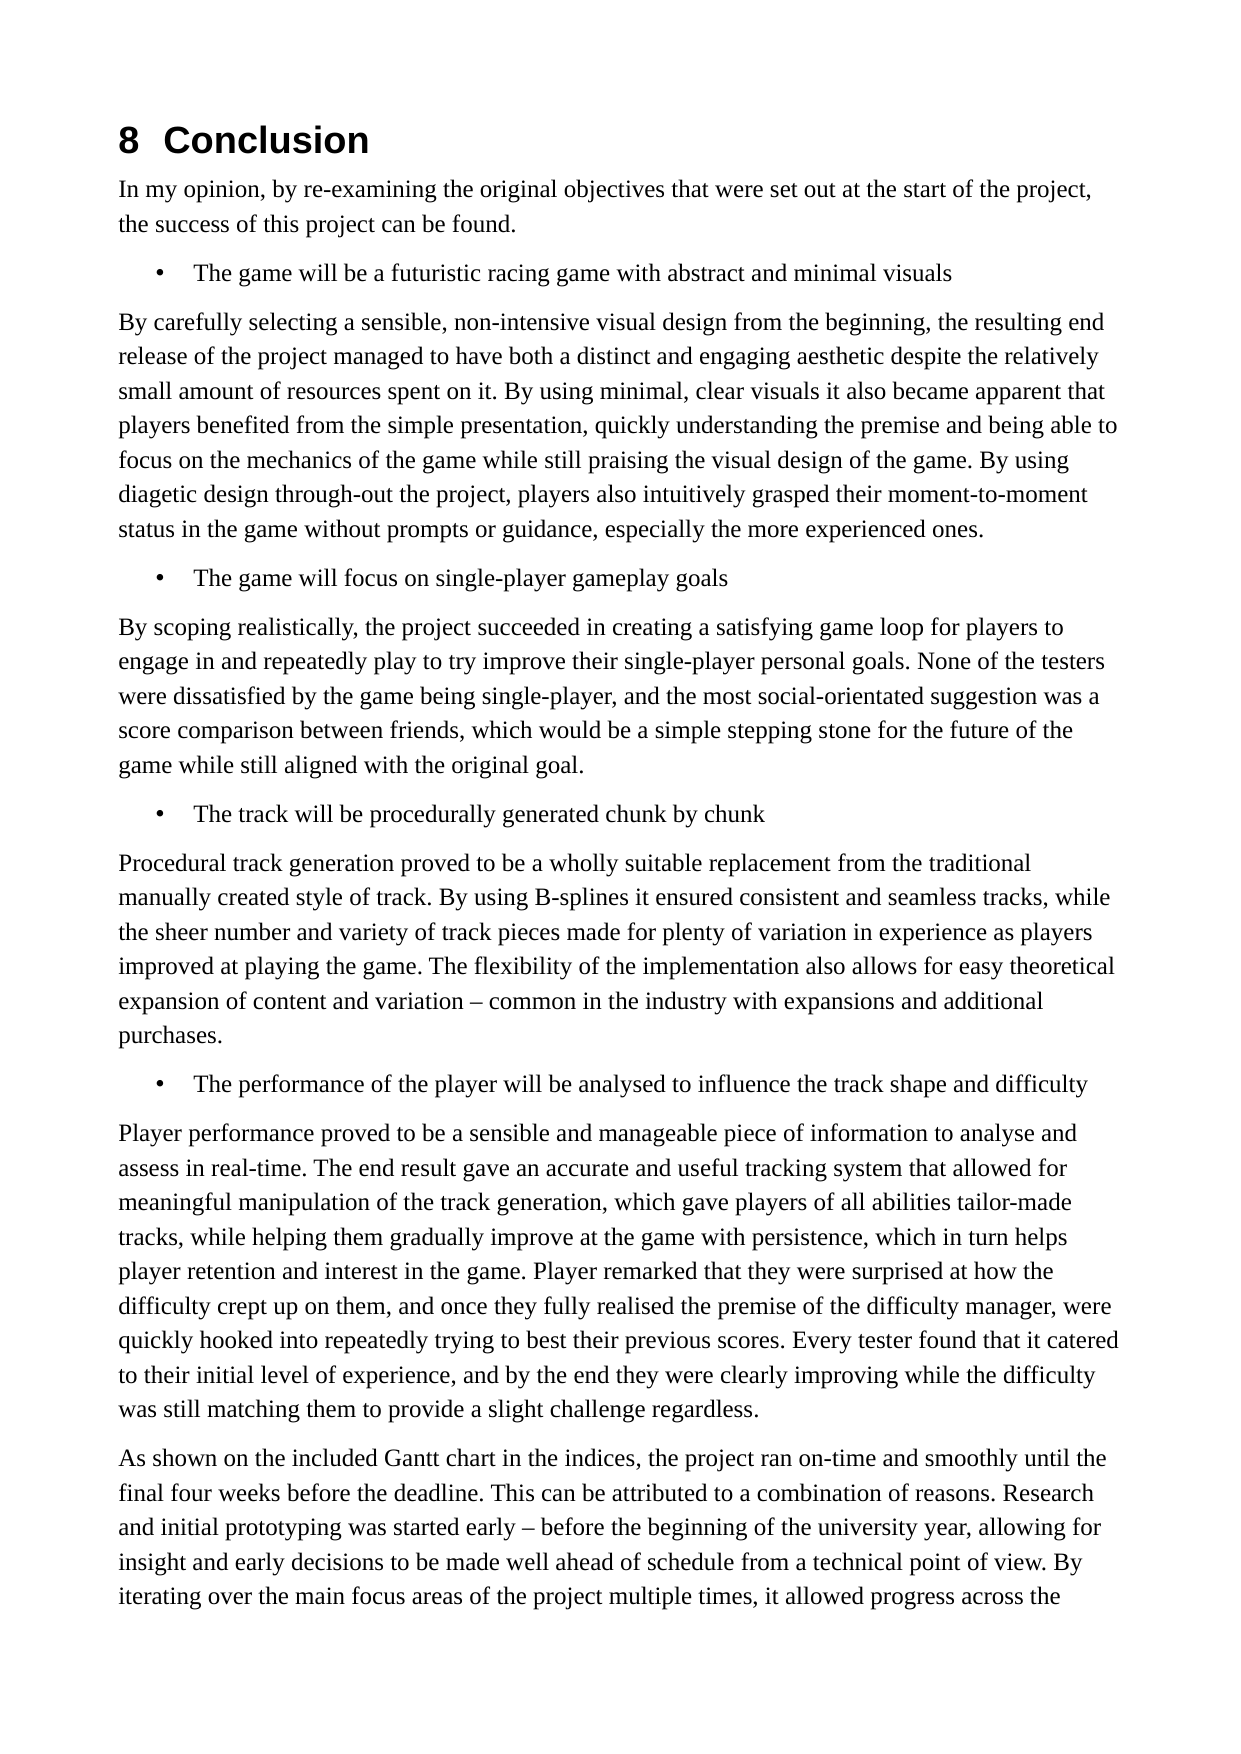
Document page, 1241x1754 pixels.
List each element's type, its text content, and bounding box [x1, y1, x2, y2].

text By carefully selecting a sensible, non-intensive visual design from the beginning, the resulting end release of the project managed to have both a distinct and engaging aesthetic despite the relatively small amount of resources spent on it. By using minimal, clear visuals it also became apparent that players benefited from the simple presentation, quickly understanding the premise and being able to focus on the mechanics of the game while still praising the visual design of the game. By using diagetic design through-out the project, players also intuitively grasped their moment-to-moment status in the game without prompts or guidance, especially the more experienced ones. [118, 307, 1122, 542]
list The performance of the player will be analysed to influence the track shape and difficulty [156, 1069, 1122, 1098]
list The game will focus on single-player gameplay goals [156, 563, 1122, 592]
text By scoping realistically, the project succeeded in creating a satisfying game loop for players to engage in and repeatedly play to try improve their single-player personal goals. None of the testers were dissatisfied by the game being single-player, and the most social-orientated suggestion was a score comparison between friends, which would be a simple stepping stone for the future of the game while still aligned with the original goal. [118, 612, 1122, 778]
text As shown on the included Gantt chart in the indices, the project ran on-time and smoothly until the final four weeks before the deadline. This can be attributed to a combination of reasons. Research and initial prototyping was started early – before the beginning of the university year, allowing for insight and early decisions to be made well ahead of schedule from a technical point of view. By iterating over the main focus areas of the project multiple times, it allowed progress across the [118, 1443, 1122, 1610]
list The track will be procedurally generated chunk by chunk [156, 799, 1122, 828]
subtitle Conclusion [118, 118, 1122, 162]
text Player performance proved to be a sensible and manageable piece of information to analyse and assess in real-time. The end result gave an accurate and useful tracking system that allowed for meaningful manipulation of the track generation, which gave players of all abilities tailor-made tracks, while helping them gradually improve at the game with persistence, which in turn helps player retention and interest in the game. Player remarked that they were surprised at how the difficulty crept up on them, and once they fully realised the premise of the difficulty manager, were quickly hooked into repeatedly trying to best their previous scores. Every tester found that it catered to their initial level of experience, and by the end they were clearly improving while the difficulty was still matching them to provide a slight challenge regardless. [118, 1118, 1122, 1423]
text In my opinion, by re-examining the original objectives that were set out at the start of the project, the success of this project can be found. [118, 174, 1122, 237]
list The game will be a futuristic racing game with abstract and minimal visuals [156, 258, 1122, 287]
text Procedural track generation proved to be a wholly suitable replacement from the traditional manually created style of track. By using B-splines it ensured consistent and seamless tracks, while the sheer number and variety of track pieces made for plenty of variation in experience as players improved at playing the game. The flexibility of the implementation also allows for easy theoretical expansion of content and variation – common in the industry with expansions and additional purchases. [118, 848, 1122, 1049]
